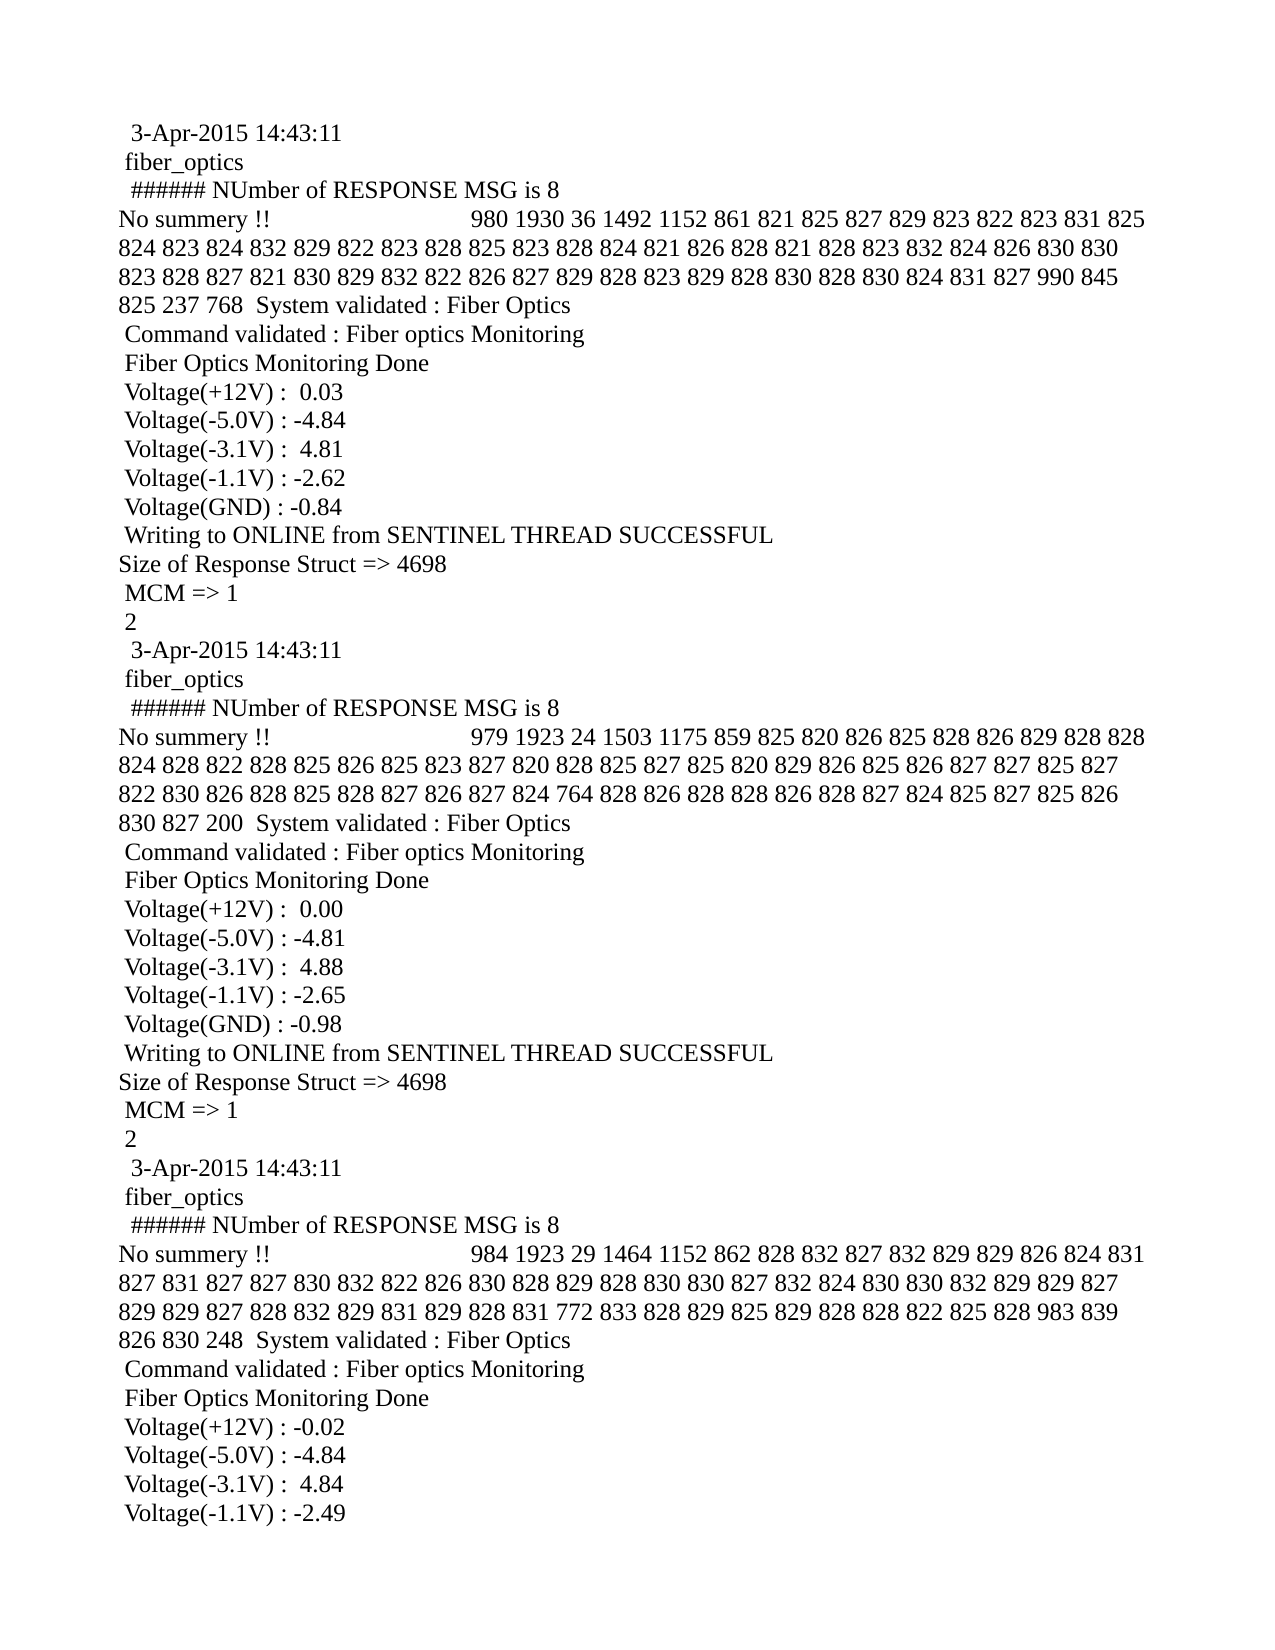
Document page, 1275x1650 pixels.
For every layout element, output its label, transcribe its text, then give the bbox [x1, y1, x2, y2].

text No summery !! 979 1923 24 1503 1175 859 825 820 826 825 828 826 829 828 828 824 828 822 828 825 826 825 823 827 820 828 825 827 825 820 829 826 825 826 827 827 825 827 822 830 826 828 825 828 827 826 827 824 764 828 826 828 828 826 828 827 824 825 827 825 826 830 827 200 System validated : Fiber Optics [118, 722, 1157, 837]
text 3-Apr-2015 14:43:11 [118, 636, 1157, 664]
text fiber_optics [118, 664, 1157, 693]
text 2 [118, 1124, 1157, 1153]
text Voltage(-5.0V) : -4.81 [118, 923, 1157, 952]
text 2 [118, 607, 1157, 636]
text fiber_optics [118, 1182, 1157, 1211]
text MCM => 1 [118, 1096, 1157, 1124]
text Voltage(-3.1V) : 4.84 [118, 1469, 1157, 1498]
text Size of Response Struct => 4698 [118, 549, 1157, 578]
text MCM => 1 [118, 578, 1157, 607]
text Size of Response Struct => 4698 [118, 1067, 1157, 1096]
text No summery !! 980 1930 36 1492 1152 861 821 825 827 829 823 822 823 831 825 824 823 824 832 829 822 823 828 825 823 828 824 821 826 828 821 828 823 832 824 826 830 830 823 828 827 821 830 829 832 822 826 827 829 828 823 829 828 830 828 830 824 831 827 990 845 825 237 768 System validated : Fiber Optics [118, 204, 1157, 319]
text Voltage(-1.1V) : -2.65 [118, 981, 1157, 1009]
text Fiber Optics Monitoring Done [118, 866, 1157, 894]
text Command validated : Fiber optics Monitoring [118, 319, 1157, 348]
text Voltage(GND) : -0.98 [118, 1009, 1157, 1038]
text 3-Apr-2015 14:43:11 [118, 1153, 1157, 1182]
text Voltage(+12V) : 0.03 [118, 377, 1157, 406]
text Voltage(-3.1V) : 4.81 [118, 434, 1157, 463]
text Writing to ONLINE from SENTINEL THREAD SUCCESSFUL [118, 521, 1157, 549]
text Command validated : Fiber optics Monitoring [118, 837, 1157, 866]
text Voltage(-5.0V) : -4.84 [118, 1441, 1157, 1469]
text ###### NUmber of RESPONSE MSG is 8 [118, 176, 1157, 204]
text Command validated : Fiber optics Monitoring [118, 1354, 1157, 1383]
text Voltage(-1.1V) : -2.62 [118, 463, 1157, 492]
text Writing to ONLINE from SENTINEL THREAD SUCCESSFUL [118, 1038, 1157, 1067]
text 3-Apr-2015 14:43:11 [118, 118, 1157, 147]
text Voltage(+12V) : -0.02 [118, 1412, 1157, 1441]
text Voltage(GND) : -0.84 [118, 492, 1157, 521]
text Voltage(+12V) : 0.00 [118, 894, 1157, 923]
text Voltage(-1.1V) : -2.49 [118, 1498, 1157, 1527]
text Voltage(-3.1V) : 4.88 [118, 952, 1157, 981]
text ###### NUmber of RESPONSE MSG is 8 [118, 1211, 1157, 1239]
text No summery !! 984 1923 29 1464 1152 862 828 832 827 832 829 829 826 824 831 827 831 827 827 830 832 822 826 830 828 829 828 830 830 827 832 824 830 830 832 829 829 827 829 829 827 828 832 829 831 829 828 831 772 833 828 829 825 829 828 828 822 825 828 983 839 826 830 248 System validated : Fiber Optics [118, 1239, 1157, 1354]
text Fiber Optics Monitoring Done [118, 1383, 1157, 1412]
text Fiber Optics Monitoring Done [118, 348, 1157, 377]
text ###### NUmber of RESPONSE MSG is 8 [118, 693, 1157, 722]
text fiber_optics [118, 147, 1157, 176]
text Voltage(-5.0V) : -4.84 [118, 406, 1157, 434]
